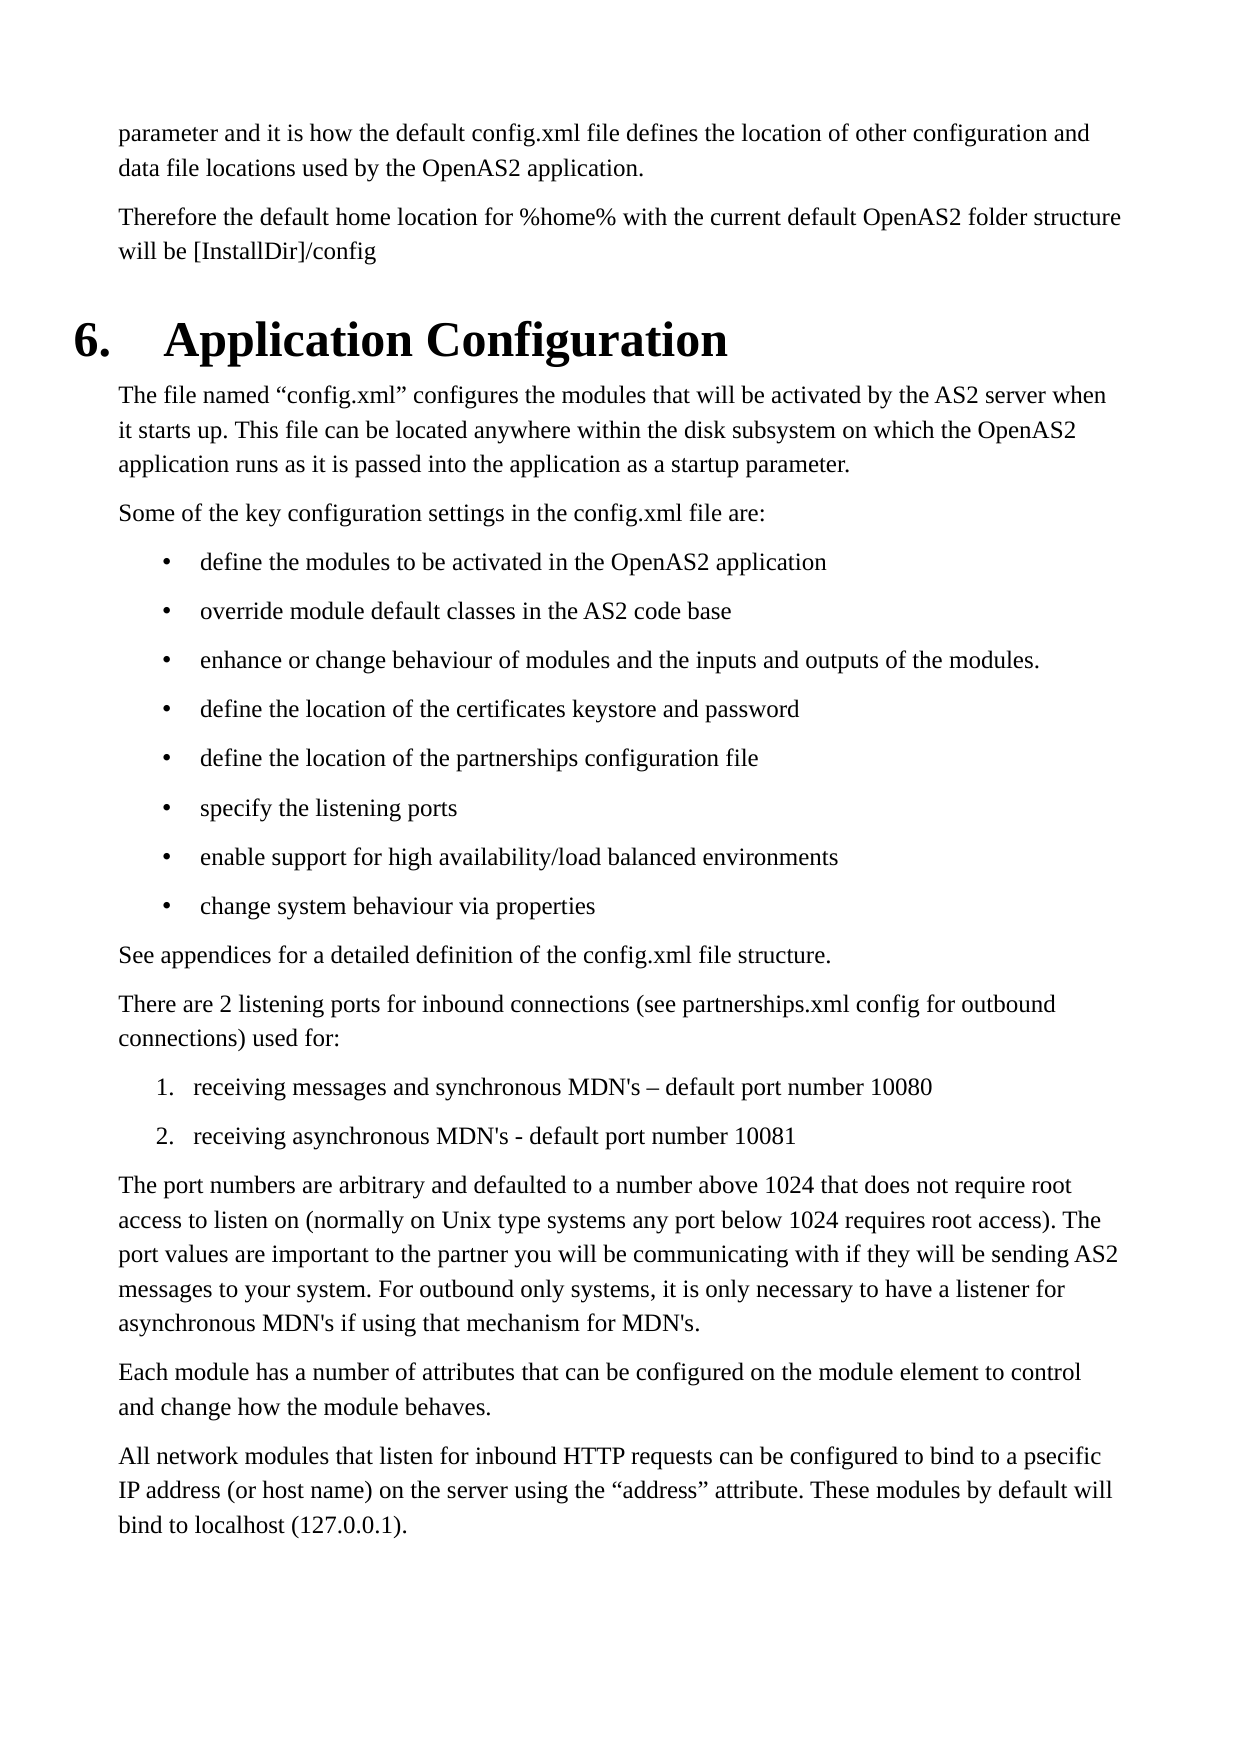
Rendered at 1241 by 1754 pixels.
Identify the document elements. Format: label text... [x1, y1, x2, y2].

text Each module has a number of attributes that can be configured on the module element to control and change how the module behaves. [118, 1357, 1122, 1421]
text The port numbers are arbitrary and defaulted to a number above 1024 that does not require root access to listen on (normally on Unix type systems any port below 1024 requires root access). The port values are important to the partner you will be communicating with if they will be sending AS2 messages to your system. For outbound only systems, it is only necessary to have a listener for asynchronous MDN's if using that mechanism for MDN's. [118, 1171, 1122, 1337]
list define the location of the partnerships configuration file [162, 743, 1122, 772]
list specify the listening ports [162, 793, 1122, 821]
list enable support for high availability/load balanced environments [162, 842, 1122, 870]
list receiving asynchronous MDN's - default port number 10081 [156, 1121, 1122, 1150]
text There are 2 listening ports for inbound connections (see partnerships.xml config for outbound connections) used for: [118, 989, 1122, 1052]
text parameter and it is how the default config.xml file defines the location of other configuration and data file locations used by the OpenAS2 application. [118, 118, 1122, 181]
text Therefore the default home location for %home% with the current default OpenAS2 folder structure will be [InstallDir]/config [118, 202, 1122, 265]
list define the location of the certificates keystore and password [162, 694, 1122, 723]
list change system behaviour via properties [162, 891, 1122, 919]
text All network modules that listen for inbound HTTP requests can be configured to bind to a psecific IP address (or host name) on the server using the “address” attribute. These modules by default will bind to localhost (127.0.0.1). [118, 1441, 1122, 1539]
text The file named “config.xml” configures the modules that will be activated by the AS2 server when it starts up. This file can be located anywhere within the disk subsystem on which the OpenAS2 application runs as it is passed into the application as a startup parameter. [118, 380, 1122, 478]
list define the modules to be activated in the OpenAS2 application [162, 547, 1122, 576]
text See appendices for a detailed definition of the config.xml file structure. [118, 940, 1122, 968]
list receiving messages and synchronous MDN's – default port number 10080 [156, 1072, 1122, 1101]
list enhance or change behaviour of modules and the inputs and outputs of the modules. [162, 645, 1122, 674]
subtitle Application Configuration [73, 310, 1122, 368]
text Some of the key configuration settings in the config.xml file are: [118, 498, 1122, 527]
list override module default classes in the AS2 code base [162, 596, 1122, 625]
